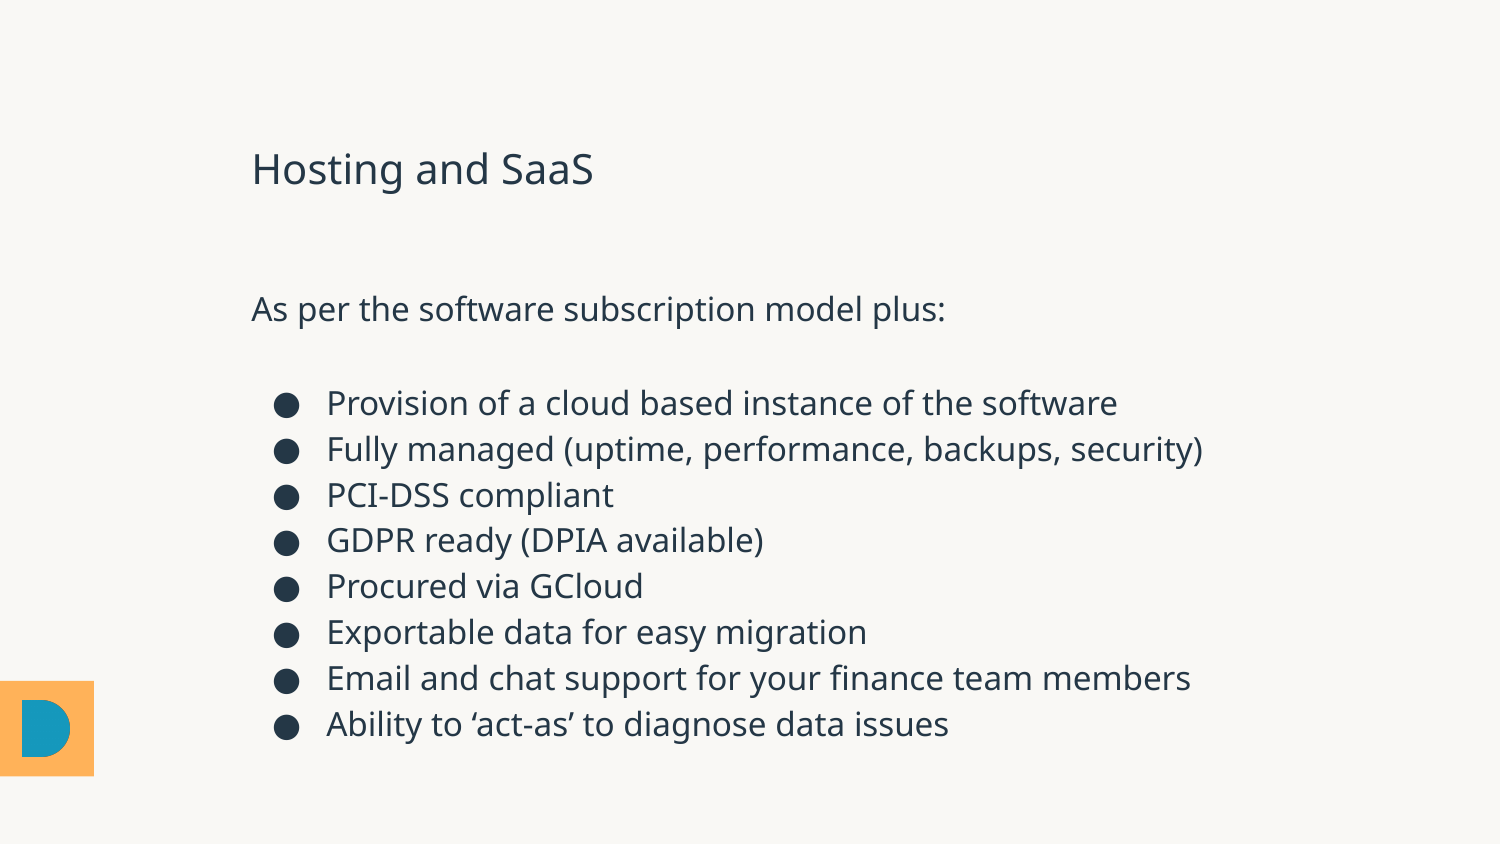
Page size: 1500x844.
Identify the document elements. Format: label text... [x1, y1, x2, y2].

picture [22, 700, 70, 757]
title Hosting and SaaS [236, 118, 1329, 238]
list As per the software subscription model plus: Provision of a cloud based instance of the software Fully managed (uptime, performance, backups, security) PCI-DSS compliant GDPR ready (DPIA available) Procured via GCloud Exportable data for easy migration Email and chat support for your finance team members Ability to ‘act-as’ to diagnose data issues [236, 265, 1329, 681]
